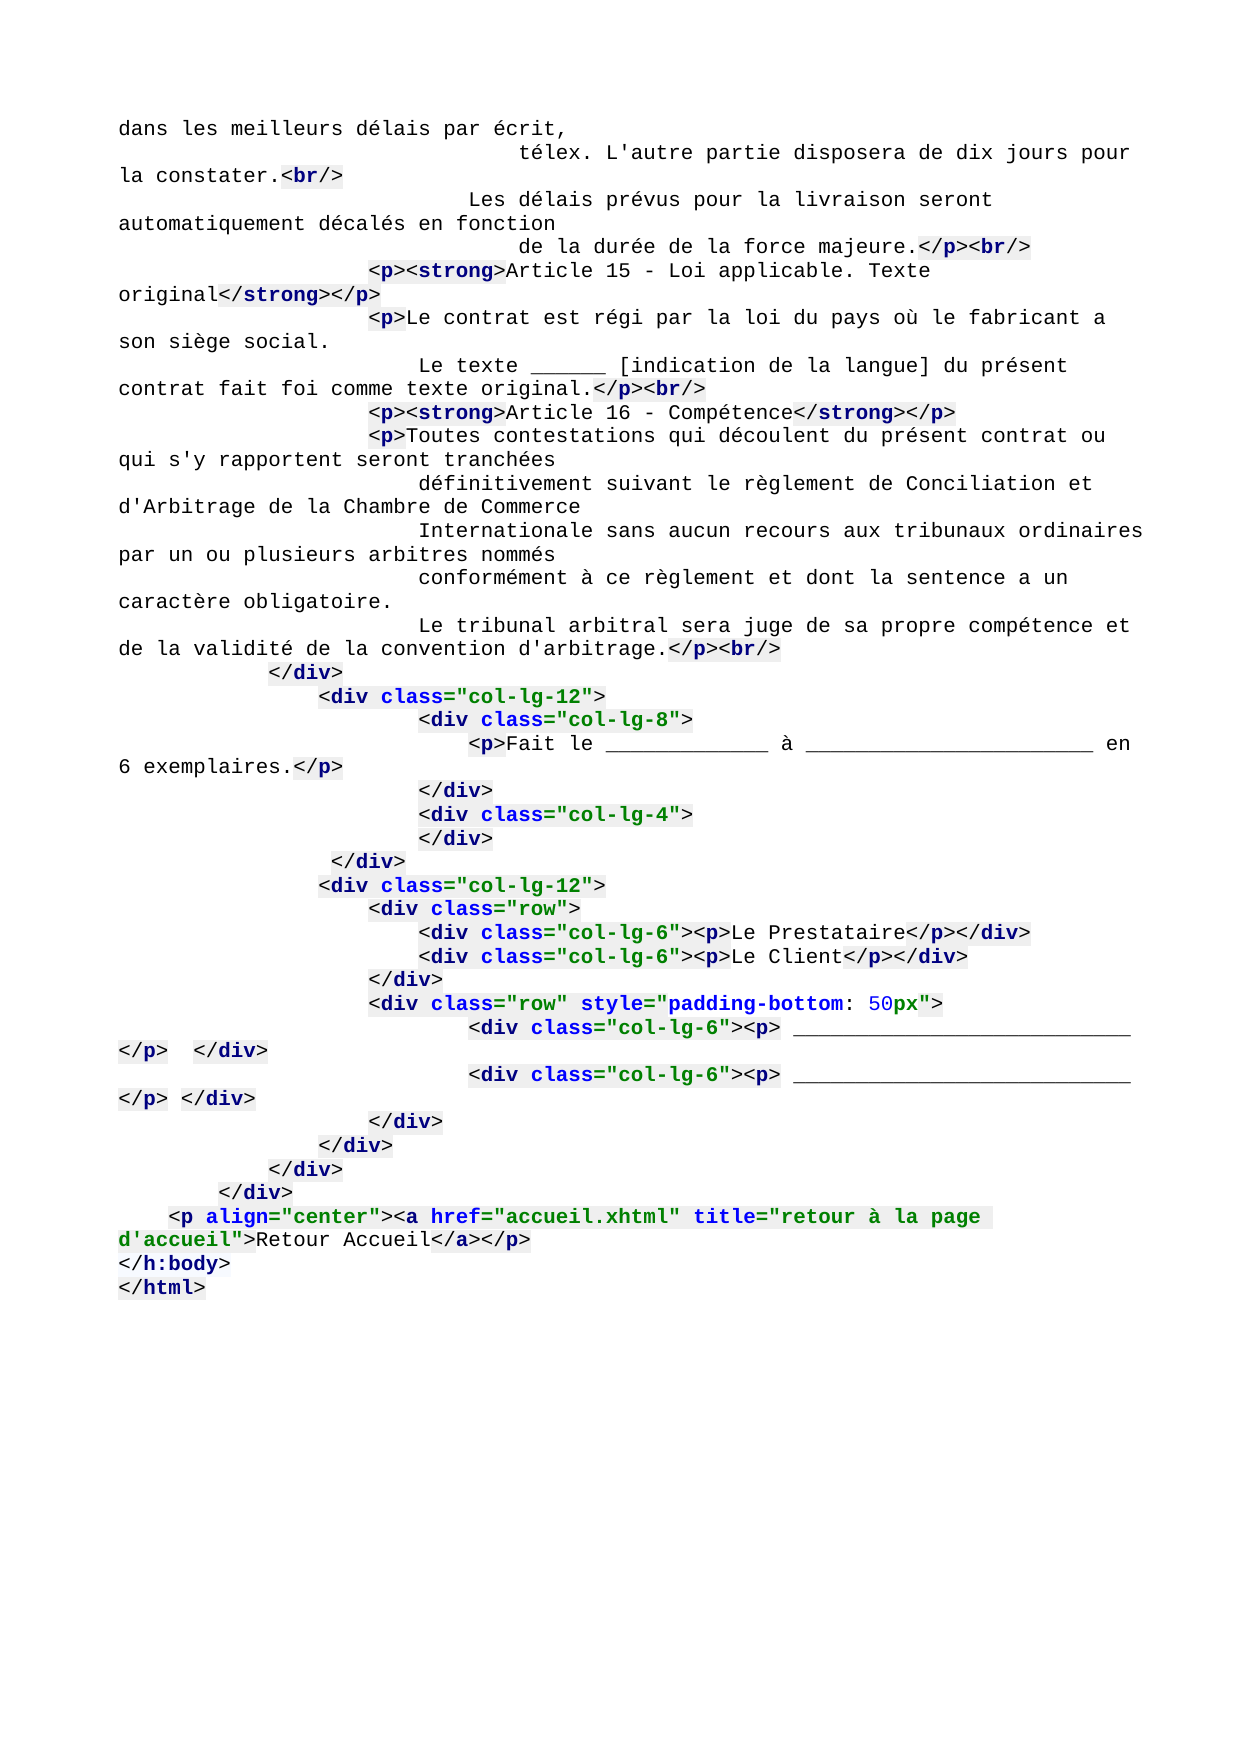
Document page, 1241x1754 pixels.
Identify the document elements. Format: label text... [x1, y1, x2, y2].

text <div class="col-lg-12"> [118, 875, 1145, 898]
text </div> [118, 1135, 1145, 1158]
text <p>Fait le _____________ à _______________________ en 6 exemplaires.</p> [118, 733, 1145, 780]
text <div class="row" style="padding-bottom: 50px"> [118, 993, 1145, 1017]
text Les délais prévus pour la livraison seront automatiquement décalés en fonction [118, 189, 1145, 236]
text <div class="col-lg-8"> [118, 709, 1145, 733]
text </div> [118, 1158, 1145, 1182]
text <p align="center"><a href="accueil.xhtml" title="retour à la page d'accueil">Retour Accueil</a></p> [118, 1206, 1145, 1253]
text </html> [118, 1277, 1145, 1300]
text </h:body> [118, 1253, 1145, 1277]
text <div class="col-lg-4"> [118, 804, 1145, 827]
text dans les meilleurs délais par écrit, [118, 118, 1145, 142]
text <p>Toutes contestations qui découlent du présent contrat ou qui s'y rapportent seront tranchées [118, 426, 1145, 473]
text Le texte ______ [indication de la langue] du présent contrat fait foi comme texte original.</p><br/> [118, 354, 1145, 402]
text conformément à ce règlement et dont la sentence a un caractère obligatoire. [118, 567, 1145, 615]
text <div class="col-lg-6"><p>Le Client</p></div> [118, 946, 1145, 969]
text </div> [118, 1182, 1145, 1206]
text </div> [118, 1111, 1145, 1135]
text Internationale sans aucun recours aux tribunaux ordinaires par un ou plusieurs arbitres nommés [118, 520, 1145, 567]
text </div> [118, 851, 1145, 875]
text télex. L'autre partie disposera de dix jours pour la constater.<br/> [118, 142, 1145, 189]
text <p><strong>Article 16 - Compétence</strong></p> [118, 402, 1145, 426]
text de la durée de la force majeure.</p><br/> [118, 236, 1145, 260]
text <div class="col-lg-6"><p> ___________________________ </p> </div> [118, 1064, 1145, 1111]
text </div> [118, 969, 1145, 993]
text <div class="col-lg-6"><p> ___________________________ </p> </div> [118, 1017, 1145, 1064]
text <p><strong>Article 15 - Loi applicable. Texte original</strong></p> [118, 260, 1145, 307]
text <p>Le contrat est régi par la loi du pays où le fabricant a son siège social. [118, 307, 1145, 354]
text <div class="col-lg-6"><p>Le Prestataire</p></div> [118, 922, 1145, 946]
text Le tribunal arbitral sera juge de sa propre compétence et de la validité de la convention d'arbitrage.</p><br/> [118, 615, 1145, 662]
text </div> [118, 780, 1145, 804]
text <div class="col-lg-12"> [118, 686, 1145, 709]
text <div class="row"> [118, 898, 1145, 922]
text </div> [118, 662, 1145, 686]
text définitivement suivant le règlement de Conciliation et d'Arbitrage de la Chambre de Commerce [118, 473, 1145, 520]
text </div> [118, 827, 1145, 851]
